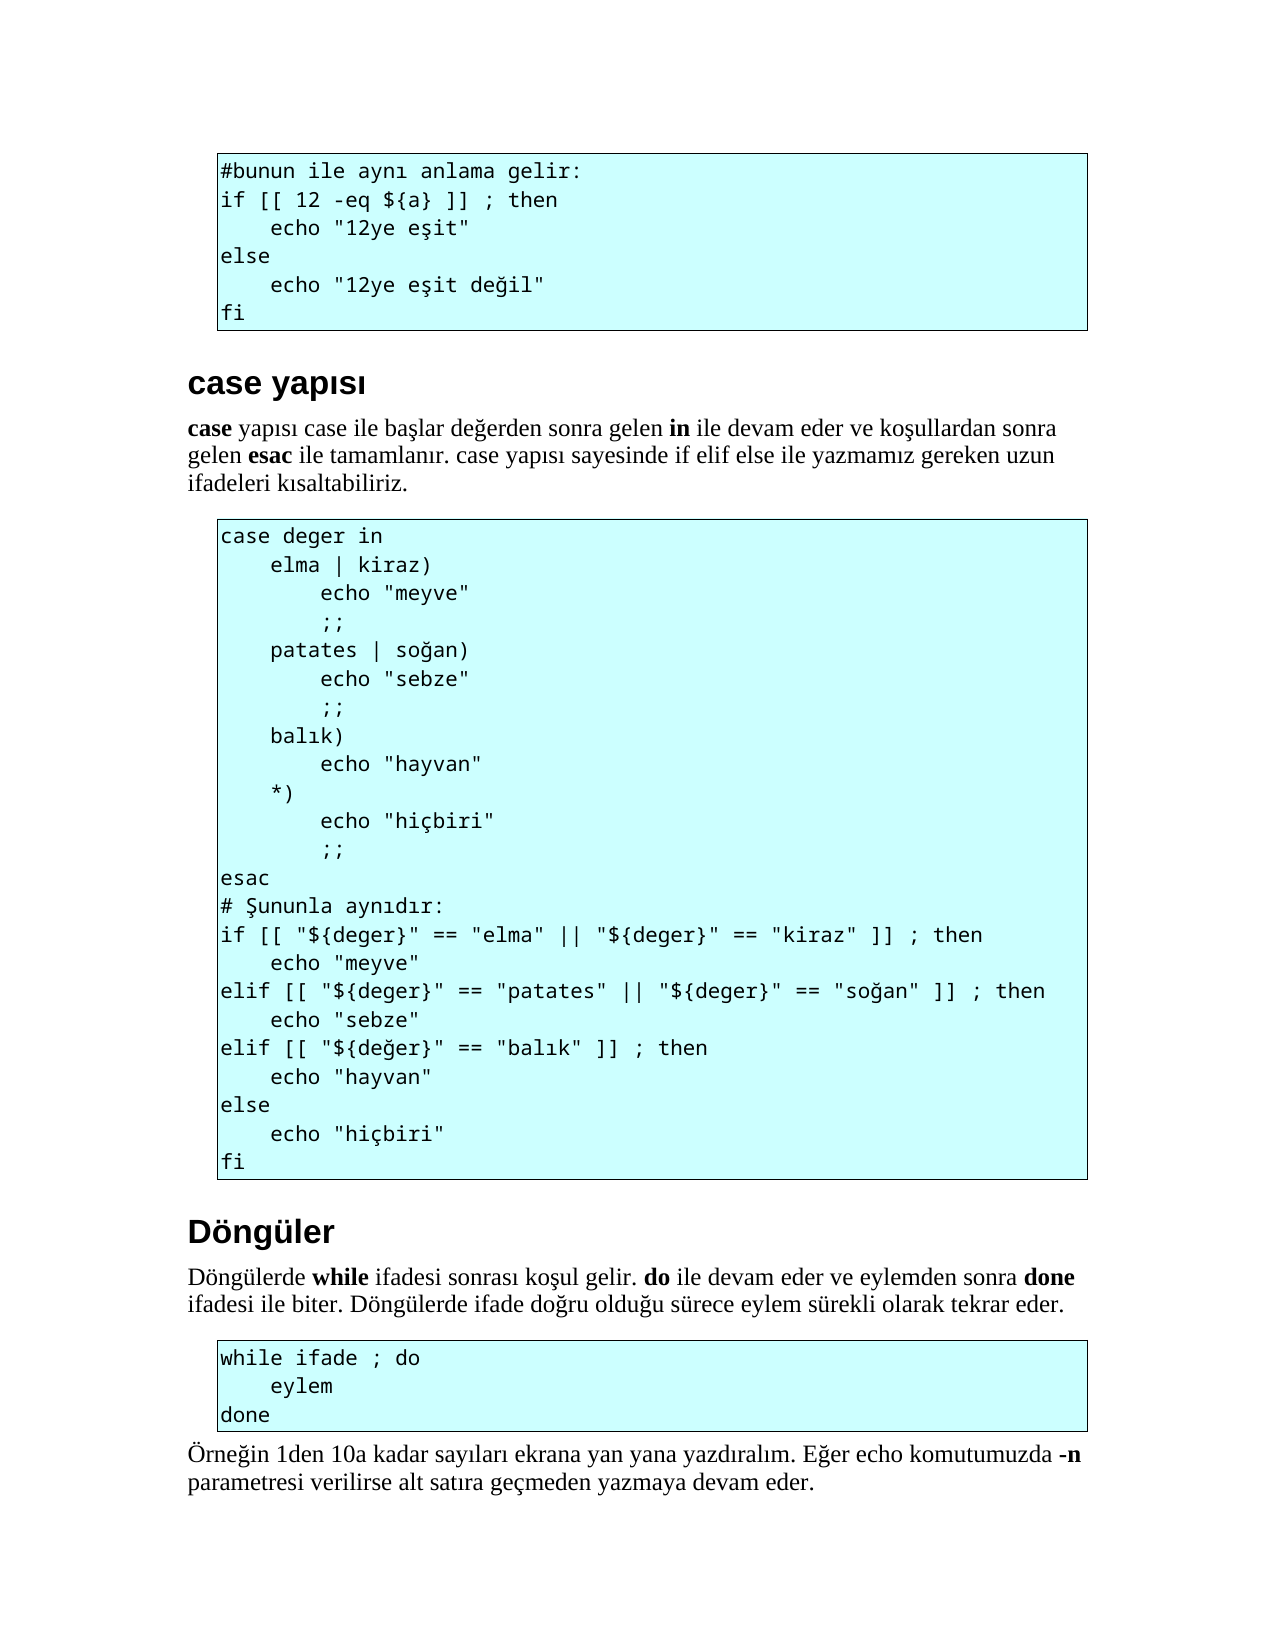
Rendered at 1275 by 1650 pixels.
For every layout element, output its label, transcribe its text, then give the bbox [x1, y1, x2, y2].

text case yapısı case ile başlar değerden sonra gelen in ile devam eder ve koşullardan sonra gelen esac ile tamamlanır. case yapısı sayesinde if elif else ile yazmamız gereken uzun ifadeleri kısaltabiliriz. [187, 414, 1087, 497]
subtitle case yapısı [187, 364, 1087, 401]
text case deger in elma | kiraz) echo "meyve" ;; patates | soğan) echo "sebze" ;; balık) echo "hayvan" *) echo "hiçbiri" ;; esac # Şununla aynıdır: if [[ "${deger}" == "elma" || "${deger}" == "kiraz" ]] ; then echo "meyve" elif [[ "${deger}" == "patates" || "${deger}" == "soğan" ]] ; then echo "sebze" elif [[ "${değer}" == "balık" ]] ; then echo "hayvan" else echo "hiçbiri" fi [218, 520, 1087, 1179]
text while ifade ; do eylem done [218, 1341, 1087, 1431]
text #bunun ile aynı anlama gelir: if [[ 12 -eq ${a} ]] ; then echo "12ye eşit" else echo "12ye eşit değil" fi [218, 154, 1087, 330]
text Örneğin 1den 10a kadar sayıları ekrana yan yana yazdıralım. Eğer echo komutumuzda -n parametresi verilirse alt satıra geçmeden yazmaya devam eder. [187, 1440, 1087, 1496]
subtitle Döngüler [187, 1213, 1087, 1250]
text Döngülerde while ifadesi sonrası koşul gelir. do ile devam eder ve eylemden sonra done ifadesi ile biter. Döngülerde ifade doğru olduğu sürece eylem sürekli olarak tekrar eder. [187, 1263, 1087, 1318]
